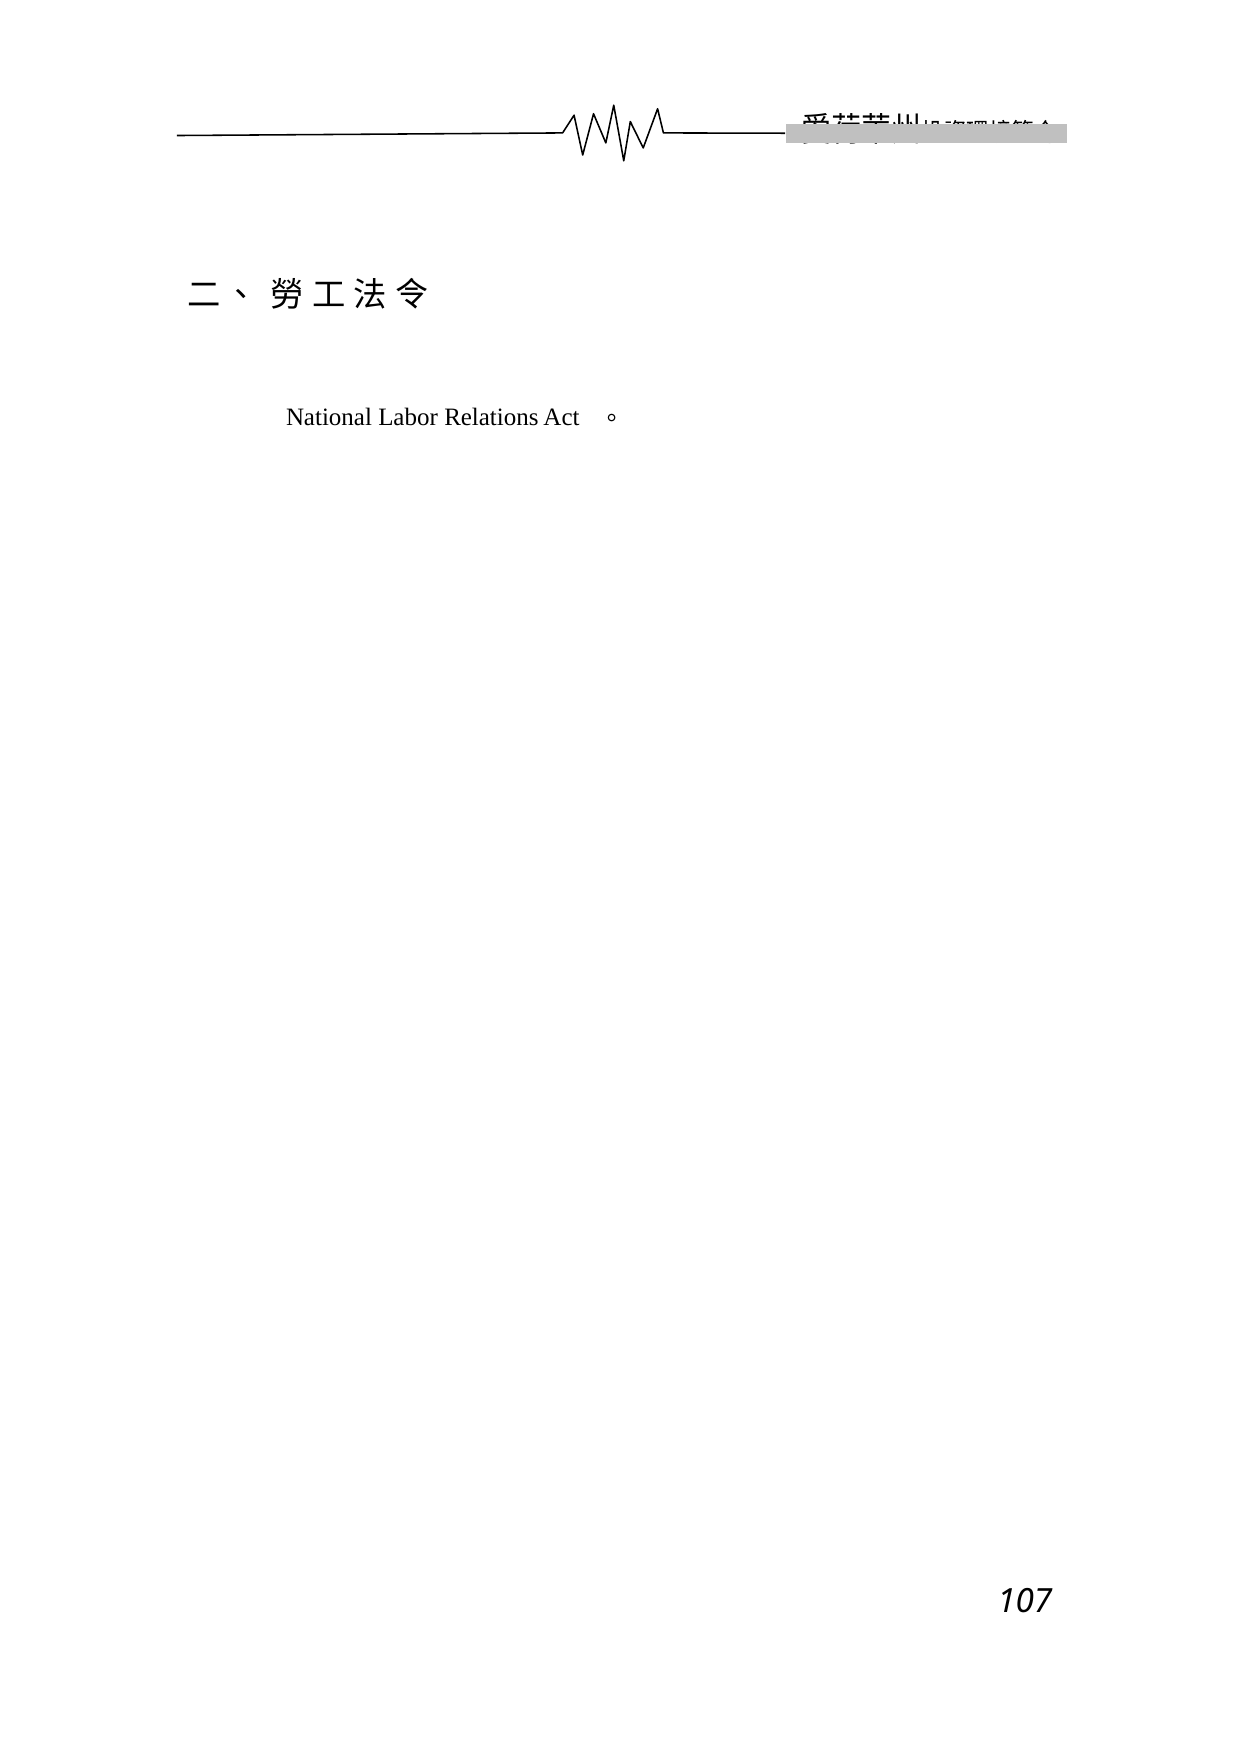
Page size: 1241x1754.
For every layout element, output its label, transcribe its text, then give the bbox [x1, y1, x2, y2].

text 二、勞工法令 [183, 250, 1058, 313]
text National Labor Relations Act。 [183, 375, 1058, 438]
